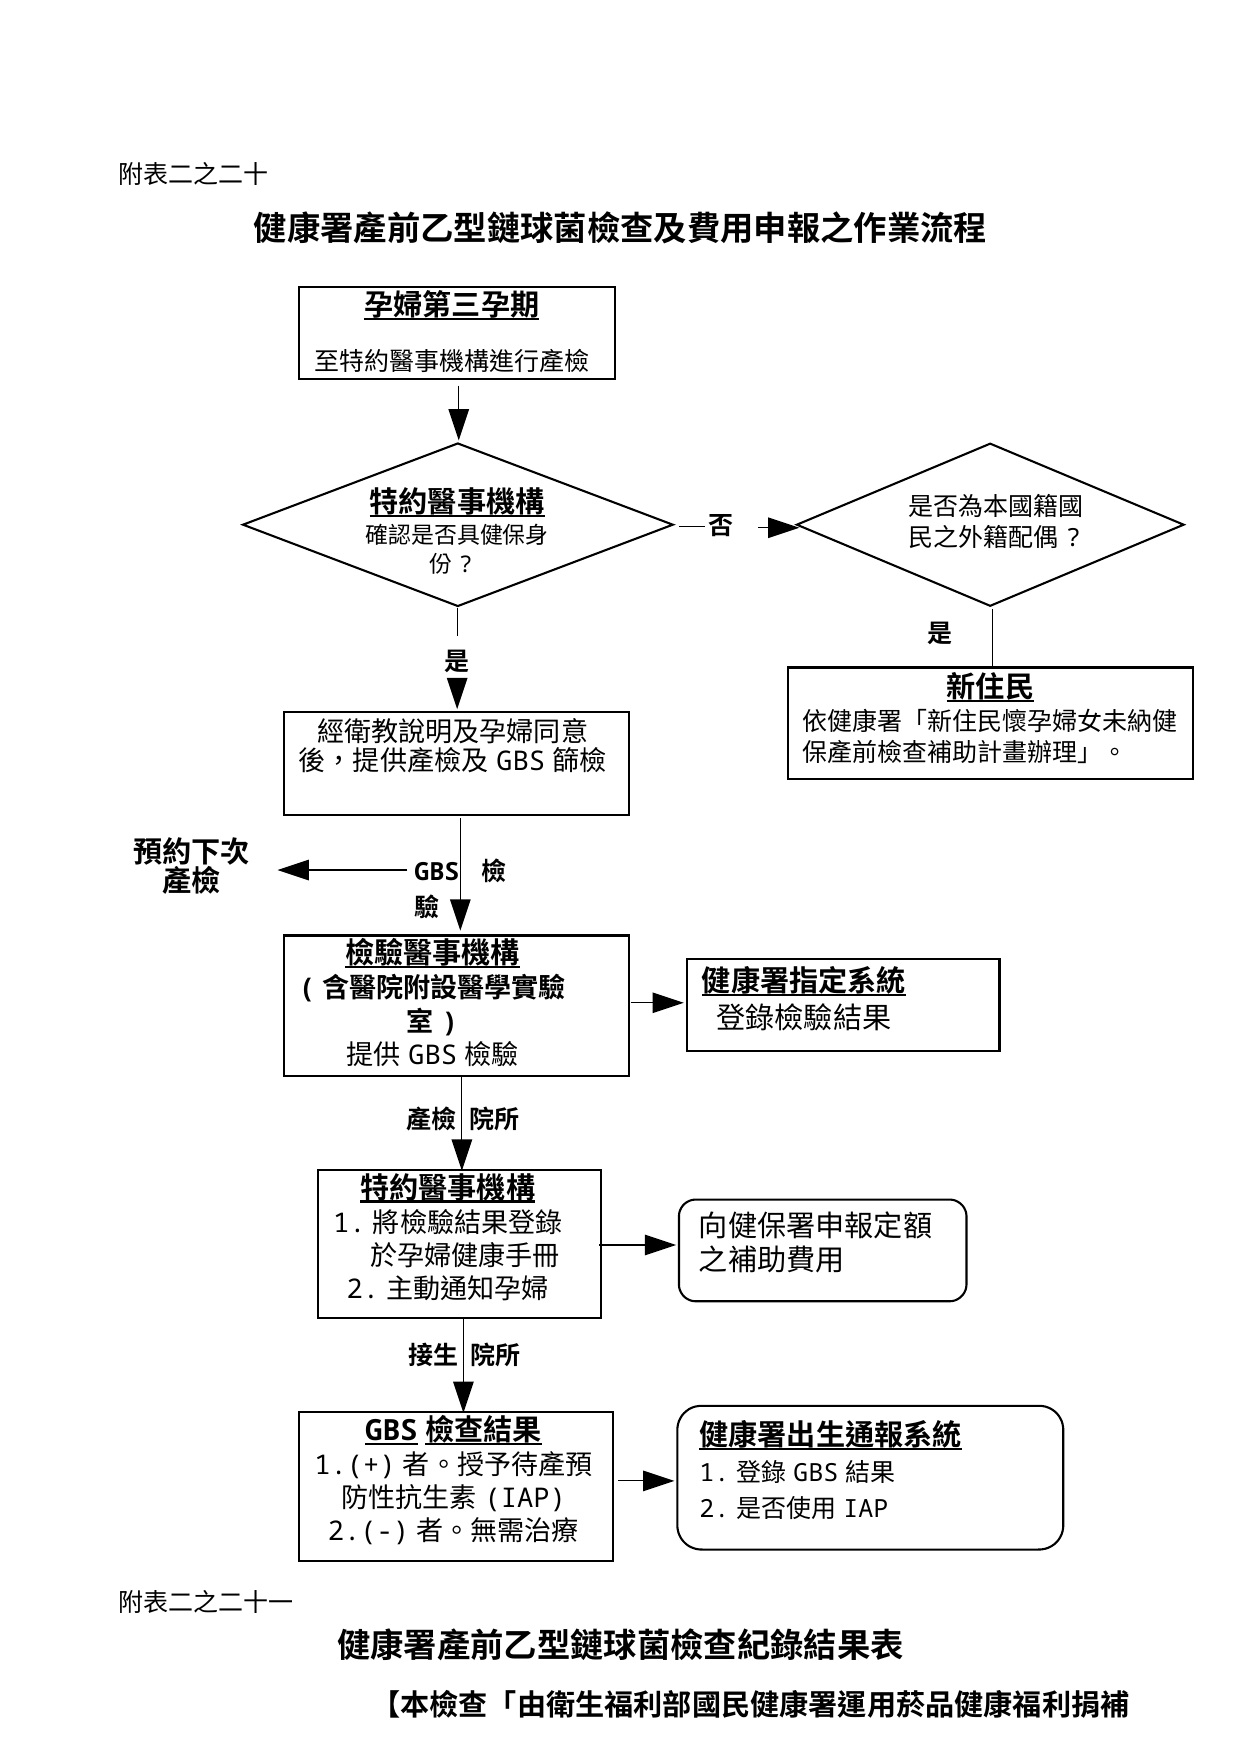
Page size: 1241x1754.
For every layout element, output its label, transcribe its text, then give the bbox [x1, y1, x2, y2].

text 附表二之二十一 [118, 1582, 1122, 1618]
text 【本檢查「由衛生福利部國民健康署運用菸品健康福利捐補助」】 [371, 1682, 1198, 1719]
text 健康署產前乙型鏈球菌檢查及費用申報之作業流程 [118, 199, 1122, 251]
text [356, 1674, 1213, 1727]
text 健康署產前乙型鏈球菌檢查紀錄結果表 [118, 1618, 1122, 1667]
text 附表二之二十 [118, 150, 1122, 192]
text 是 [927, 613, 959, 649]
text 否 [708, 506, 743, 538]
